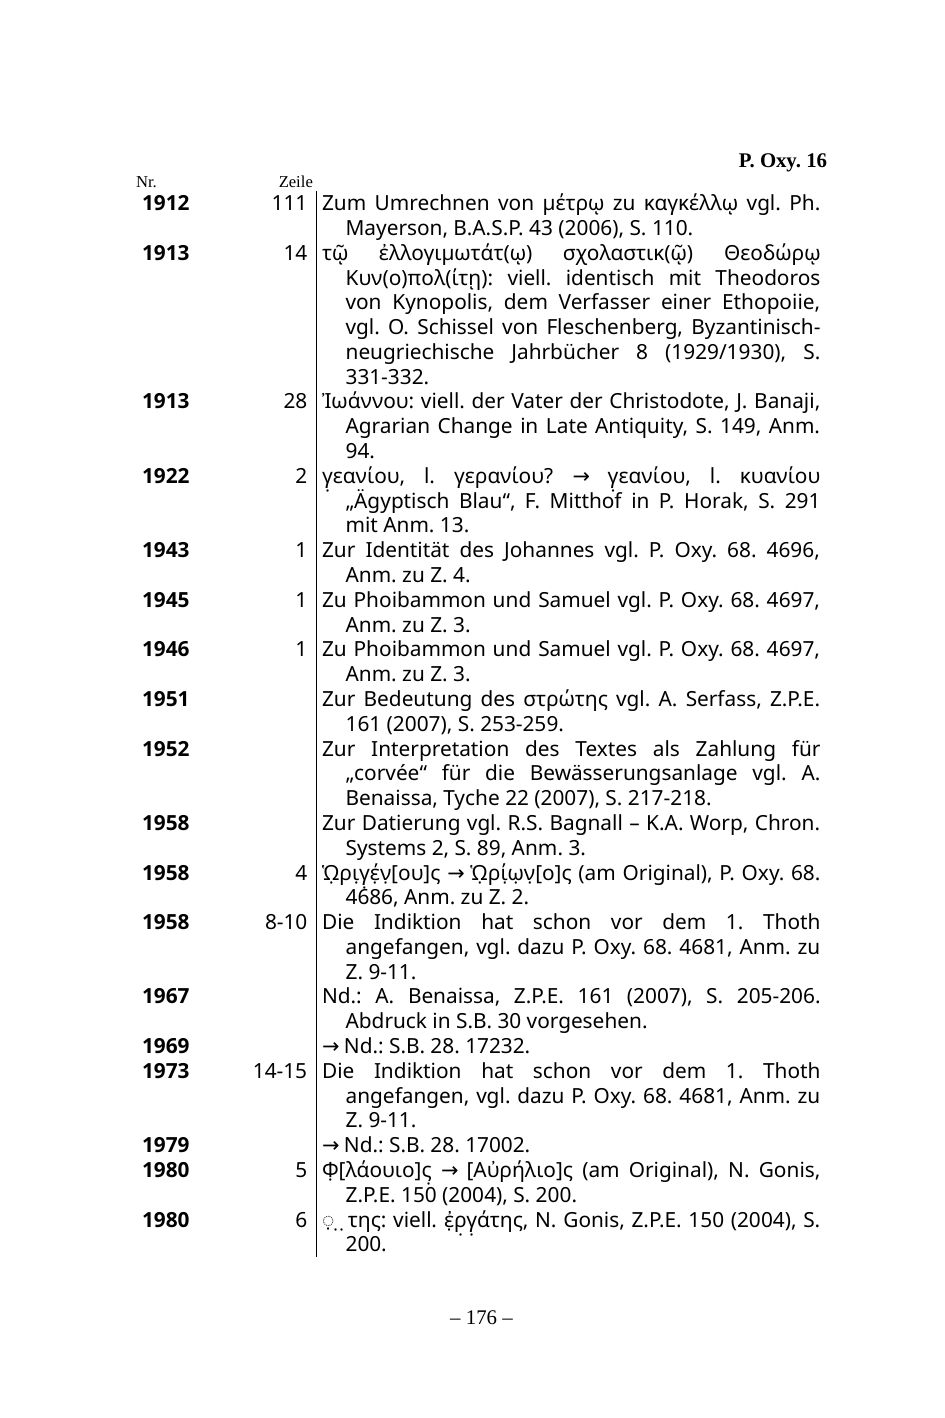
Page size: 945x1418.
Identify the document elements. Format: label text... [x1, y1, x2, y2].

table_cell 5 [224, 1158, 316, 1207]
table_cell 1922 [136, 464, 224, 538]
table_cell 1913 [136, 240, 224, 389]
table_cell Φ̣[λάουιο]ς̣ → [Αὐρήλιο]ς (am Original), N. Gonis, Z.P.E. 150 (2004), S. 200. [317, 1158, 827, 1207]
table_cell Zur Interpretation des Textes als Zahlung für „corvée“ für die Bewässerungsanlage vgl. A. Benaissa, Tyche 22 (2007), S. 217-218. [317, 736, 827, 811]
table_cell Zur Datierung vgl. R.S. Bagnall – K.A. Worp, Chron. Systems 2, S. 89, Anm. 3. [317, 811, 827, 860]
table_cell 28 [224, 389, 316, 463]
table_cell ̣ ̣ ̣της: viell. ἐ̣ρ̣γ̣άτης, N. Gonis, Z.P.E. 150 (2004), S. 200. [317, 1207, 827, 1257]
table_cell → Nd.: S.B. 28. 17232. [317, 1034, 827, 1058]
table_cell Nd.: A. Benaissa, Z.P.E. 161 (2007), S. 205-206. Abdruck in S.B. 30 vorgesehen. [317, 984, 827, 1034]
table_cell 1 [224, 588, 316, 637]
table_cell 1912 [136, 191, 224, 240]
table_cell Die Indiktion hat schon vor dem 1. Thoth angefangen, vgl. dazu P. Oxy. 68. 4681, Anm. zu Z. 9-11. [317, 1059, 827, 1133]
table_cell Zu Phoibammon und Samuel vgl. P. Oxy. 68. 4697, Anm. zu Z. 3. [317, 637, 827, 687]
table_cell 1958 [136, 860, 224, 910]
table_cell 1980 [136, 1207, 224, 1257]
table_cell 1 [224, 637, 316, 687]
table_cell 1913 [136, 389, 224, 463]
table_cell 1967 [136, 984, 224, 1034]
table_cell 6 [224, 1207, 316, 1257]
table_cell τῷ ἐλλογιμωτάτ(ῳ) σχολαστικ(ῷ) Θεοδώρῳ Κυν(ο)πολ(ίτῃ): viell. identisch mit Theodoros von Kynopolis, dem Verfasser einer Ethopoiie, vgl. O. Schissel von Fleschenberg, Byzantinisch-neugriechische Jahrbücher 8 (1929/1930), S. 331-332. [317, 240, 827, 389]
table_cell 1973 [136, 1059, 224, 1133]
table_cell 1943 [136, 538, 224, 587]
table_cell [224, 984, 316, 1034]
table_cell 1958 [136, 910, 224, 984]
table_cell [224, 1034, 316, 1058]
table_cell 1952 [136, 736, 224, 811]
table_cell Ὡ̣ρι̣γ̣έ̣ν̣[ου]ς → Ὡ̣ρί̣ω̣ν̣[ο]ς (am Original), P. Oxy. 68. 4686, Anm. zu Z. 2. [317, 860, 827, 910]
table_cell 1945 [136, 588, 224, 637]
table_cell 1980 [136, 1158, 224, 1207]
table_cell [224, 687, 316, 736]
table_cell γ̣εανίου, l. γερανίου? → γ̣εανίου, l. κυανίου „Ägyptisch Blau“, F. Mitthof in P. Horak, S. 291 mit Anm. 13. [317, 464, 827, 538]
table_cell Die Indiktion hat schon vor dem 1. Thoth angefangen, vgl. dazu P. Oxy. 68. 4681, Anm. zu Z. 9-11. [317, 910, 827, 984]
table_cell 14 [224, 240, 316, 389]
table_cell 8-10 [224, 910, 316, 984]
table_cell Zur Bedeutung des στρώτης vgl. A. Serfass, Z.P.E. 161 (2007), S. 253-259. [317, 687, 827, 736]
table_cell 14-15 [224, 1059, 316, 1133]
table_cell 1 [224, 538, 316, 587]
table_cell 1946 [136, 637, 224, 687]
table_cell 2 [224, 464, 316, 538]
table_cell [224, 1133, 316, 1158]
table_cell Zum Umrechnen von μέτρῳ zu καγκέλλῳ vgl. Ph. Mayerson, B.A.S.P. 43 (2006), S. 110. [317, 191, 827, 240]
table_cell 1979 [136, 1133, 224, 1158]
table_cell 1958 [136, 811, 224, 860]
table_cell Ἰωάννου: viell. der Vater der Christodote, J. Banaji, Agrarian Change in Late Antiquity, S. 149, Anm. 94. [317, 389, 827, 463]
table_cell 4 [224, 860, 316, 910]
table_cell Zur Identität des Johannes vgl. P. Oxy. 68. 4696, Anm. zu Z. 4. [317, 538, 827, 587]
table_cell Zu Phoibammon und Samuel vgl. P. Oxy. 68. 4697, Anm. zu Z. 3. [317, 588, 827, 637]
table_cell 1969 [136, 1034, 224, 1058]
table_cell 111 [224, 191, 316, 240]
table_cell [224, 811, 316, 860]
table_cell [224, 736, 316, 811]
table_cell → Nd.: S.B. 28. 17002. [317, 1133, 827, 1158]
table_cell 1951 [136, 687, 224, 736]
